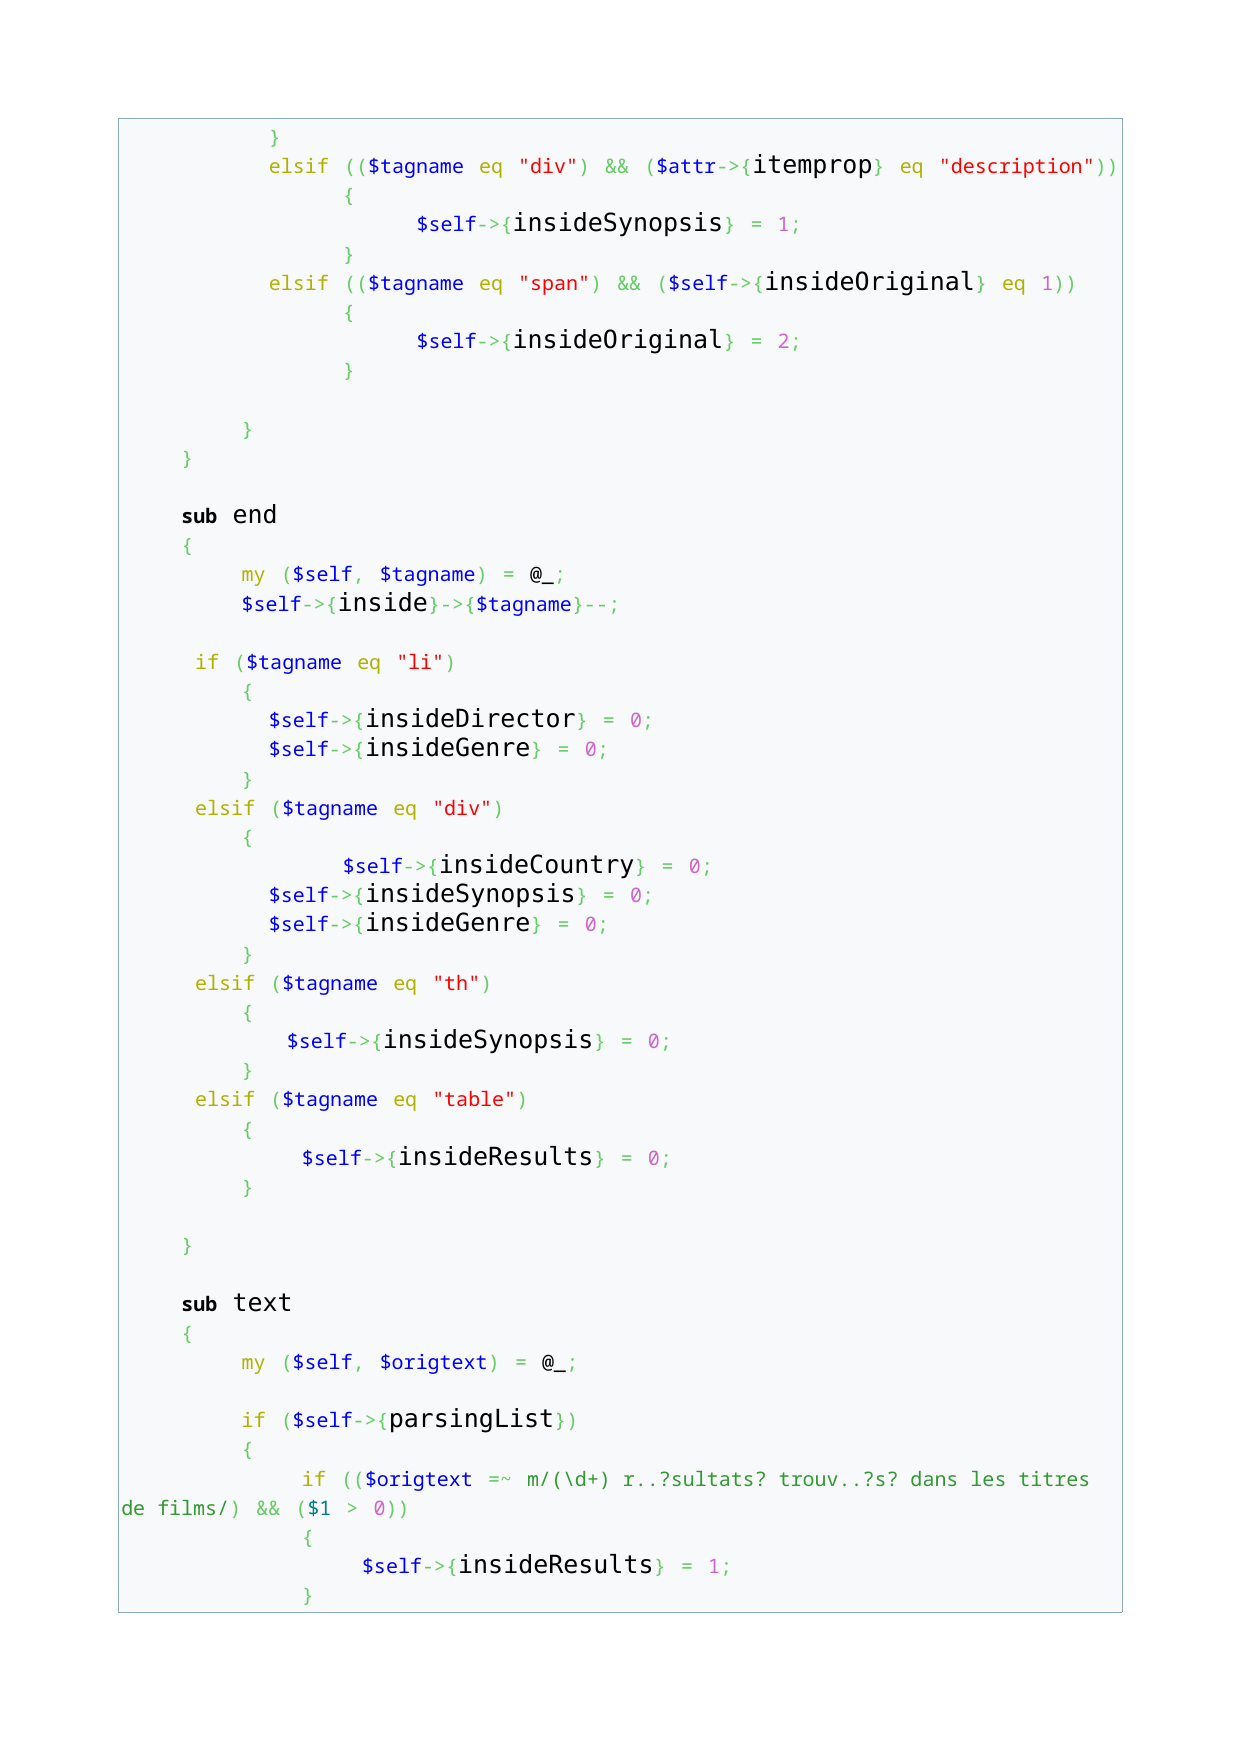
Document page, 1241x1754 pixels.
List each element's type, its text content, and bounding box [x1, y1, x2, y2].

table_header } elsif (($tagname eq "div") && ($attr->{itemprop} eq "description")) { $self->{insideSynopsis} = 1; } elsif (($tagname eq "span") && ($self->{insideOriginal} eq 1)) { $self->{insideOriginal} = 2; } } } sub end { my ($self, $tagname) = @_; $self->{inside}->{$tagname}--; if ($tagname eq "li") { $self->{insideDirector} = 0; $self->{insideGenre} = 0; } elsif ($tagname eq "div") { $self->{insideCountry} = 0; $self->{insideSynopsis} = 0; $self->{insideGenre} = 0; } elsif ($tagname eq "th") { $self->{insideSynopsis} = 0; } elsif ($tagname eq "table") { $self->{insideResults} = 0; } } sub text { my ($self, $origtext) = @_; if ($self->{parsingList}) { if (($origtext =~ m/(\d+) r..?sultats? trouv..?s? dans les titres de films/) && ($1 > 0)) { $self->{insideResults} = 1; } [119, 119, 1122, 1612]
